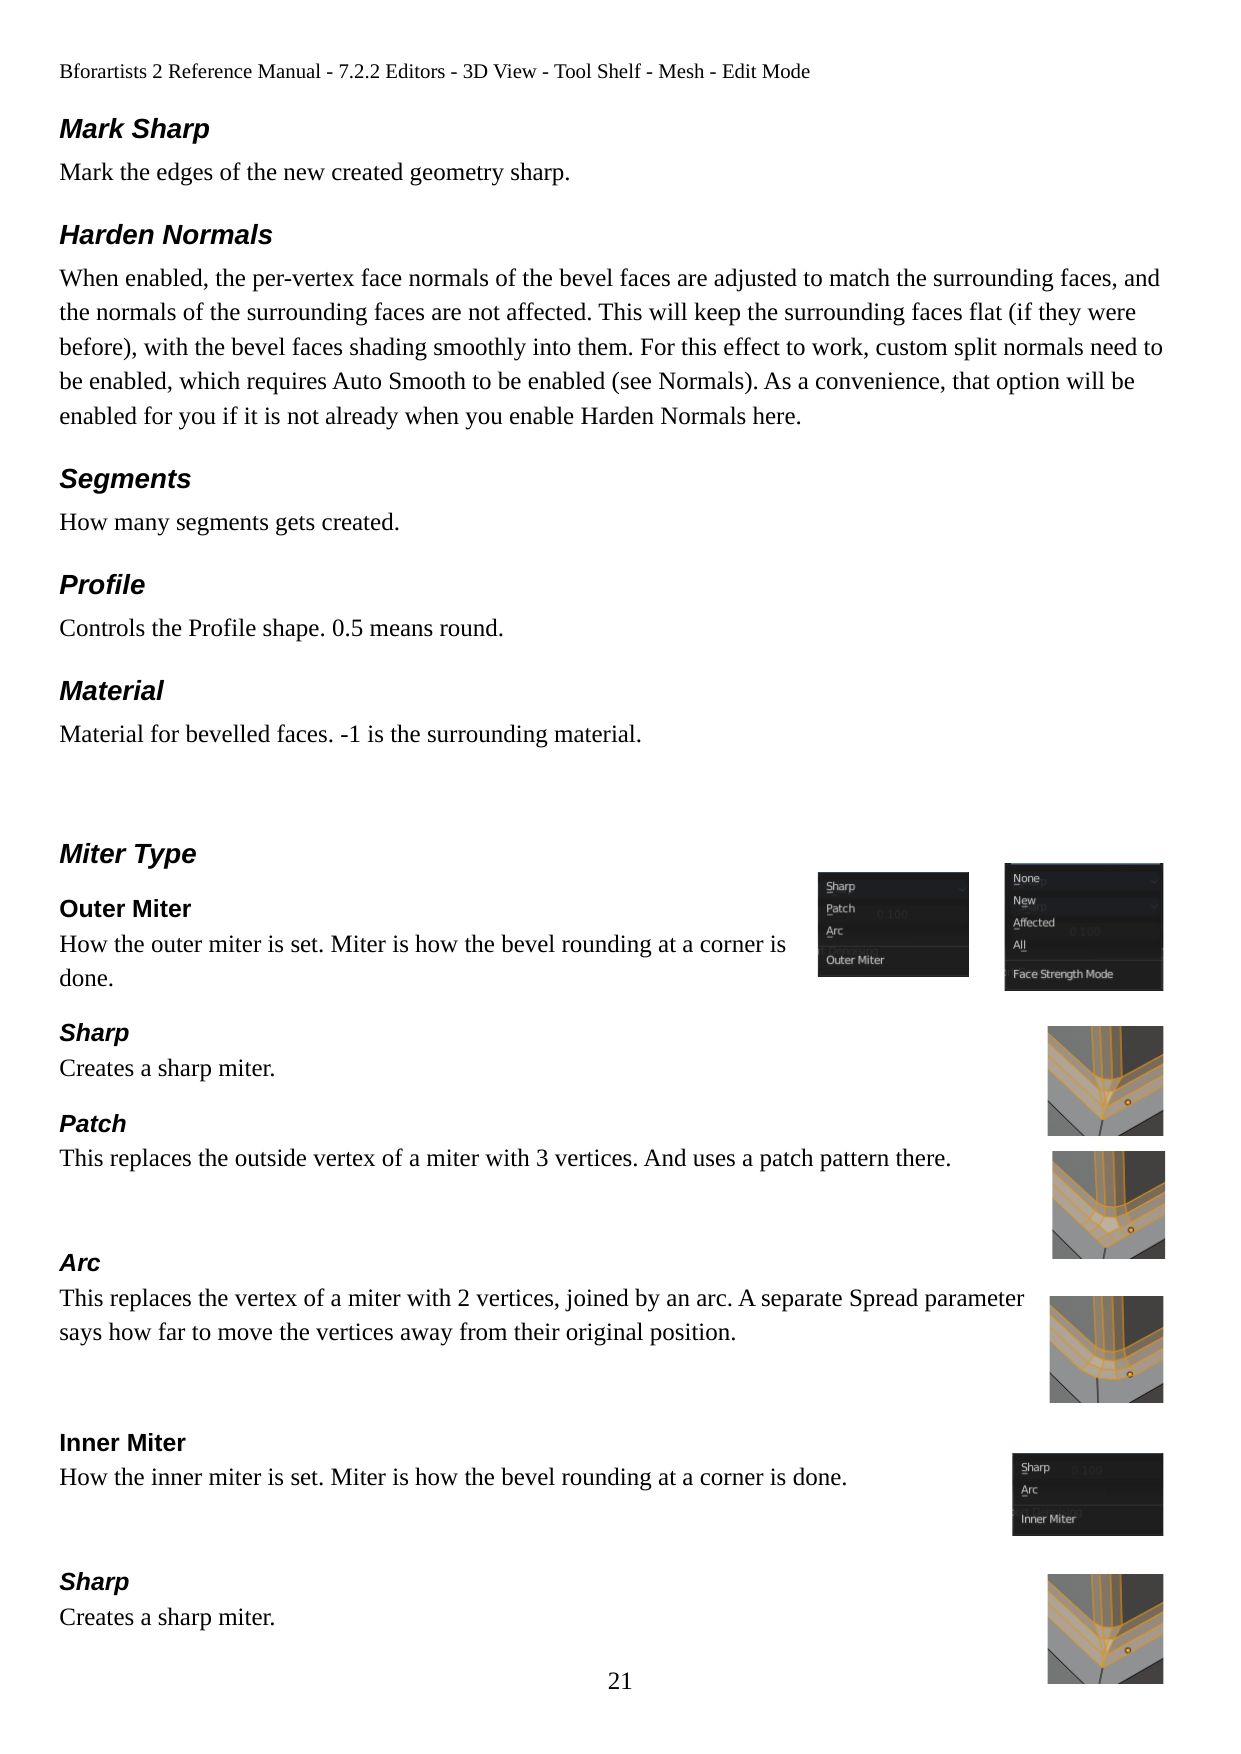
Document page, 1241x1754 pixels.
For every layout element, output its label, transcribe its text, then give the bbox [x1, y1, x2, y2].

subtitle Miter Type [59, 837, 1181, 869]
picture [1012, 1453, 1164, 1536]
picture [1049, 1296, 1164, 1403]
subtitle Profile [59, 568, 1181, 600]
text Mark the edges of the new created geometry sharp. [59, 157, 1181, 186]
text [1164, 1053, 1181, 1082]
subtitle Outer Miter [59, 894, 817, 922]
text This replaces the vertex of a miter with 2 vertices, joined by an arc. A separate Spread parameter says how far to move the vertices away from their original position. [59, 1283, 1181, 1346]
text When enabled, the per-vertex face normals of the bevel faces are adjusted to match the surrounding faces, and the normals of the surrounding faces are not affected. This will keep the surrounding faces flat (if they were before), with the bevel faces shading smoothly into them. For this effect to work, custom split normals need to be enabled, which requires Auto Smooth to be enabled (see Normals). As a convenience, that option will be enabled for you if it is not already when you enable Harden Normals here. [59, 263, 1181, 429]
text Material for bevelled faces. -1 is the surrounding material. [59, 719, 1181, 747]
subtitle Arc [59, 1248, 1181, 1276]
subtitle Material [59, 674, 1181, 706]
text How the outer miter is set. Miter is how the bevel rounding at a corner is done. [59, 929, 1181, 992]
subtitle Segments [59, 462, 1181, 494]
picture [1047, 1026, 1164, 1136]
text This replaces the outside vertex of a miter with 3 vertices. And uses a patch pattern there. [59, 1143, 1181, 1172]
text Creates a sharp miter. [59, 1053, 1047, 1082]
text How the inner miter is set. Miter is how the bevel rounding at a corner is done. [59, 1462, 1012, 1491]
picture [1047, 1574, 1164, 1684]
text Creates a sharp miter. [59, 1602, 1047, 1630]
subtitle [969, 894, 1004, 922]
picture [1004, 863, 1164, 991]
text [1164, 1602, 1181, 1630]
subtitle Sharp [59, 1567, 1181, 1595]
subtitle Mark Sharp [59, 113, 1181, 144]
text How many segments gets created. [59, 507, 1181, 536]
picture [817, 872, 969, 977]
text Controls the Profile shape. 0.5 means round. [59, 613, 1181, 641]
subtitle Inner Miter [59, 1428, 1181, 1456]
picture [1052, 1151, 1166, 1259]
subtitle [1164, 894, 1181, 922]
subtitle Sharp [59, 1018, 1181, 1047]
subtitle Harden Normals [59, 218, 1181, 250]
subtitle Patch [59, 1109, 1181, 1137]
